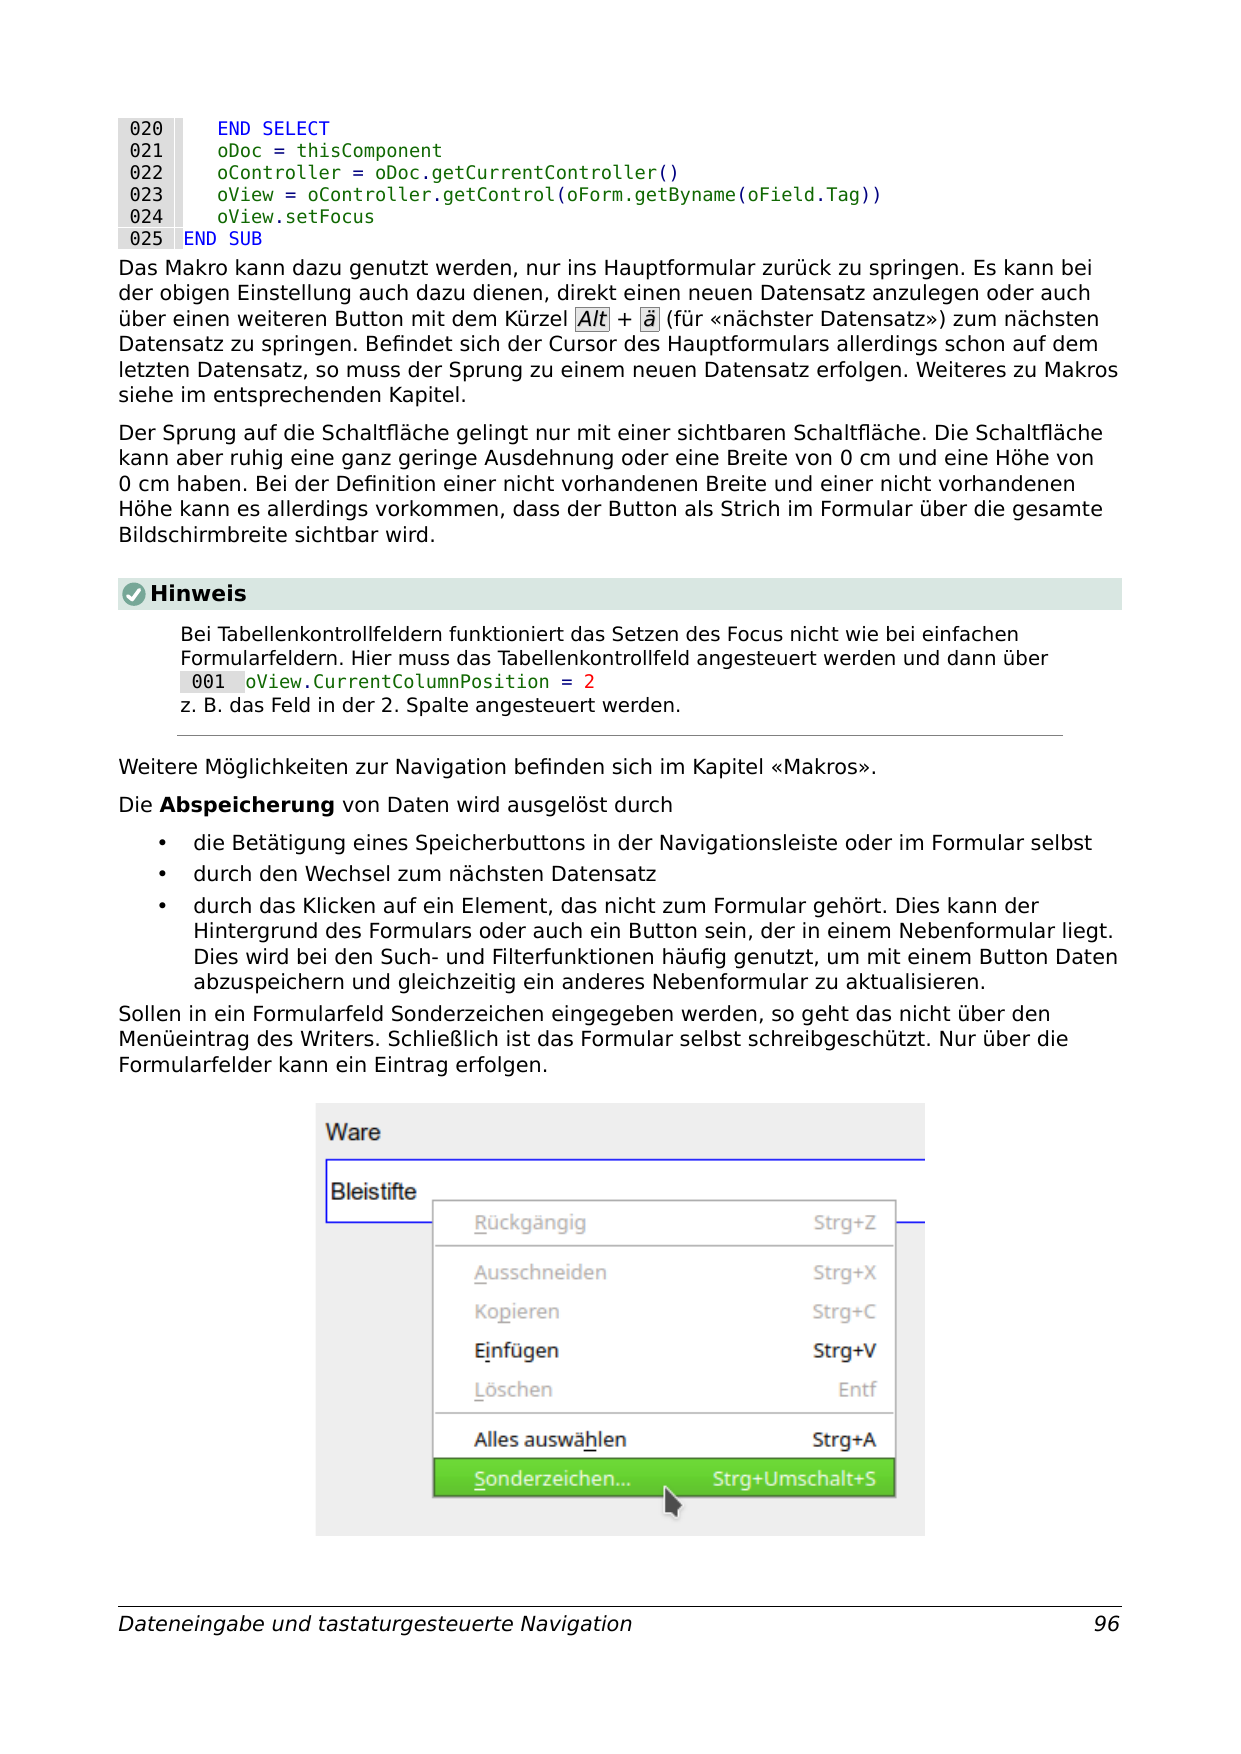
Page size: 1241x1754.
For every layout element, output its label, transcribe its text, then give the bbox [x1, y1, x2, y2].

list durch das Klicken auf ein Element, das nicht zum Formular gehört. Dies kann der Hintergrund des Formulars oder auch ein Button sein, der in einem Nebenformular liegt. Dies wird bei den Such- und Filterfunktionen häufig genutzt, um mit einem Button Daten abzuspeichern und gleichzeitig ein anderes Nebenformular zu aktualisieren. [156, 894, 1122, 994]
list oView = oController.getControl(oForm.getByname(oField.Tag)) [183, 184, 1122, 206]
text Die Abspeicherung von Daten wird ausgelöst durch [118, 793, 1122, 817]
list END SUB [118, 227, 1122, 249]
text Sollen in ein Formularfeld Sonderzeichen eingegeben werden, so geht das nicht über den Menüeintrag des Writers. Schließlich ist das Formular selbst schreibgeschützt. Nur über die Formularfelder kann ein Eintrag erfolgen. [118, 1002, 1122, 1077]
list oView.CurrentColumnPosition = 2 [245, 671, 977, 693]
text Der Sprung auf die Schaltfläche gelingt nur mit einer sichtbaren Schaltfläche. Die Schaltfläche kann aber ruhig eine ganz geringe Ausdehnung oder eine Breite von 0 cm und eine Höhe von 0 cm haben. Bei der Definition einer nicht vorhandenen Breite und einer nicht vorhandenen Höhe kann es allerdings vorkommen, dass der Button als Strich im Formular über die gesamte Bildschirmbreite sichtbar wird. [118, 421, 1122, 547]
text Weitere Möglichkeiten zur Navigation befinden sich im Kapitel «Makros». [118, 755, 1122, 779]
text Bei Tabellenkontrollfeldern funktioniert das Setzen des Focus nicht wie bei einfachen Formularfeldern. Hier muss das Tabellenkontrollfeld angesteuert werden und dann über z. B. das Feld in der 2. Spalte angesteuert werden. [177, 623, 1063, 735]
list die Betätigung eines Speicherbuttons in der Navigationsleiste oder im Formular selbst [156, 831, 1122, 855]
list oController = oDoc.getCurrentController() [183, 162, 1122, 184]
list Hinweis [118, 578, 1122, 610]
list durch den Wechsel zum nächsten Datensatz [156, 862, 1122, 887]
text Das Makro kann dazu genutzt werden, nur ins Hauptformular zurück zu springen. Es kann bei der obigen Einstellung auch dazu dienen, direkt einen neuen Datensatz anzulegen oder auch über einen weiteren Button mit dem Kürzel Alt + ä (für «nächster Datensatz») zum nächsten Datensatz zu springen. Befindet sich der Cursor des Hauptformulars allerdings schon auf dem letzten Datensatz, so muss der Sprung zu einem neuen Datensatz erfolgen. Weiteres zu Makros siehe im entsprechenden Kapitel. [118, 256, 1122, 407]
list oDoc = thisComponent [183, 140, 1122, 162]
list END SELECT [183, 118, 1122, 140]
list oView.setFocus [183, 206, 1122, 227]
